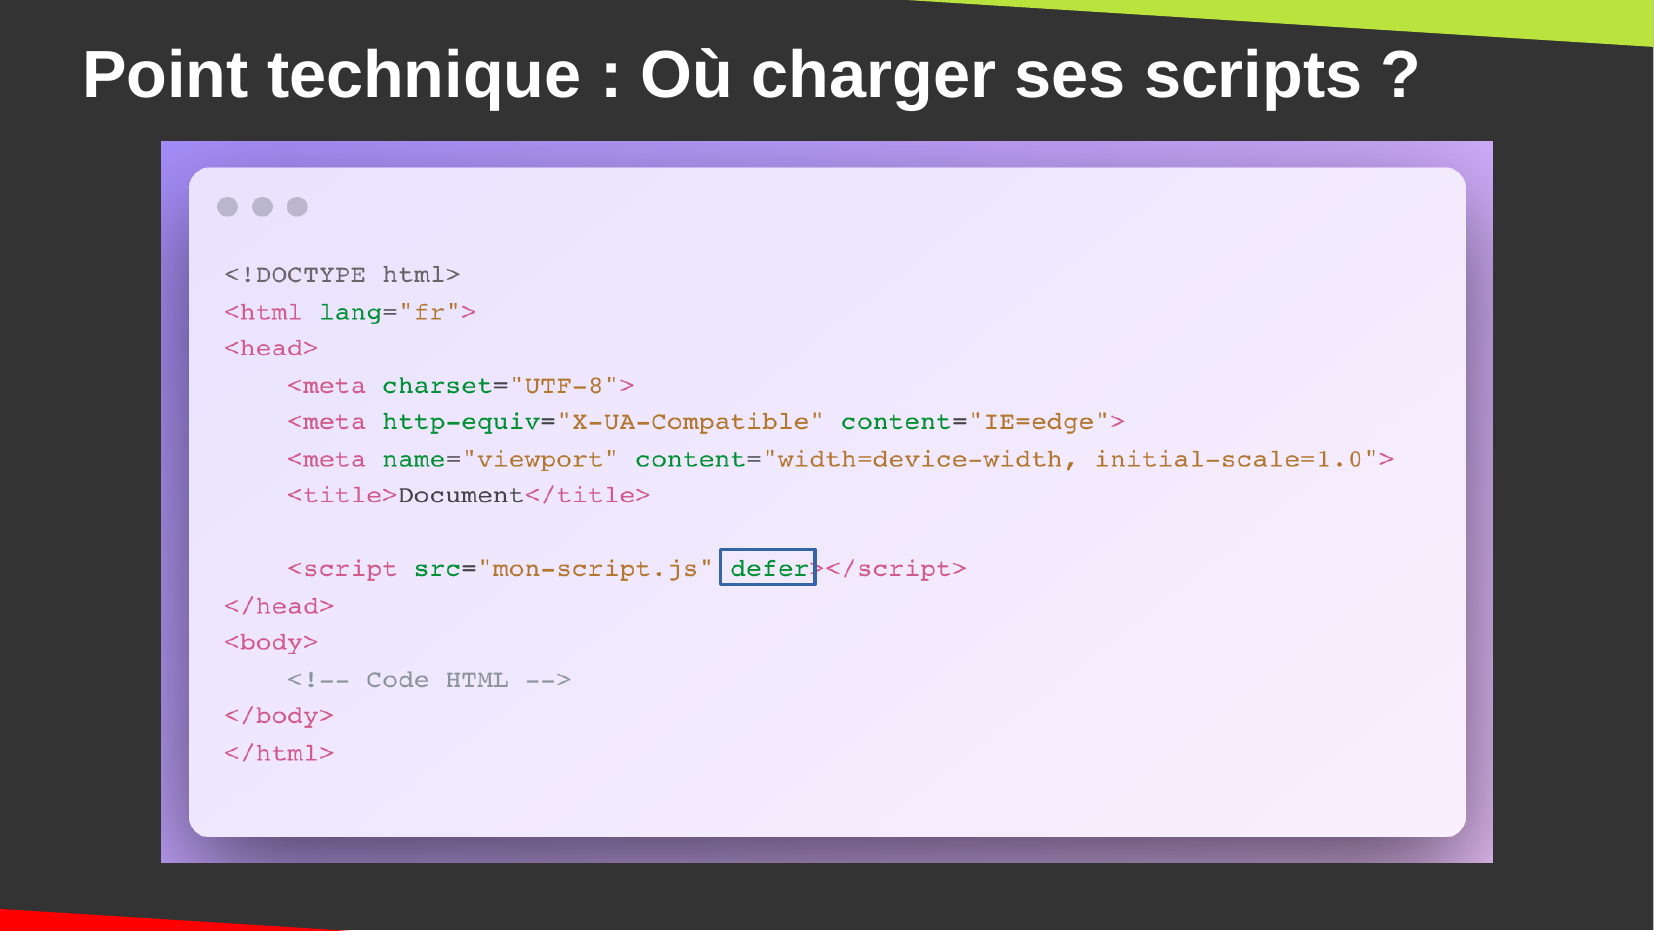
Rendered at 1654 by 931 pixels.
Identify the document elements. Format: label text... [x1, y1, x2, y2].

text_box [906, 0, 1654, 47]
picture [161, 141, 1493, 863]
title Point technique : Où charger ses scripts ? [82, 37, 1571, 114]
text_box [0, 908, 352, 931]
